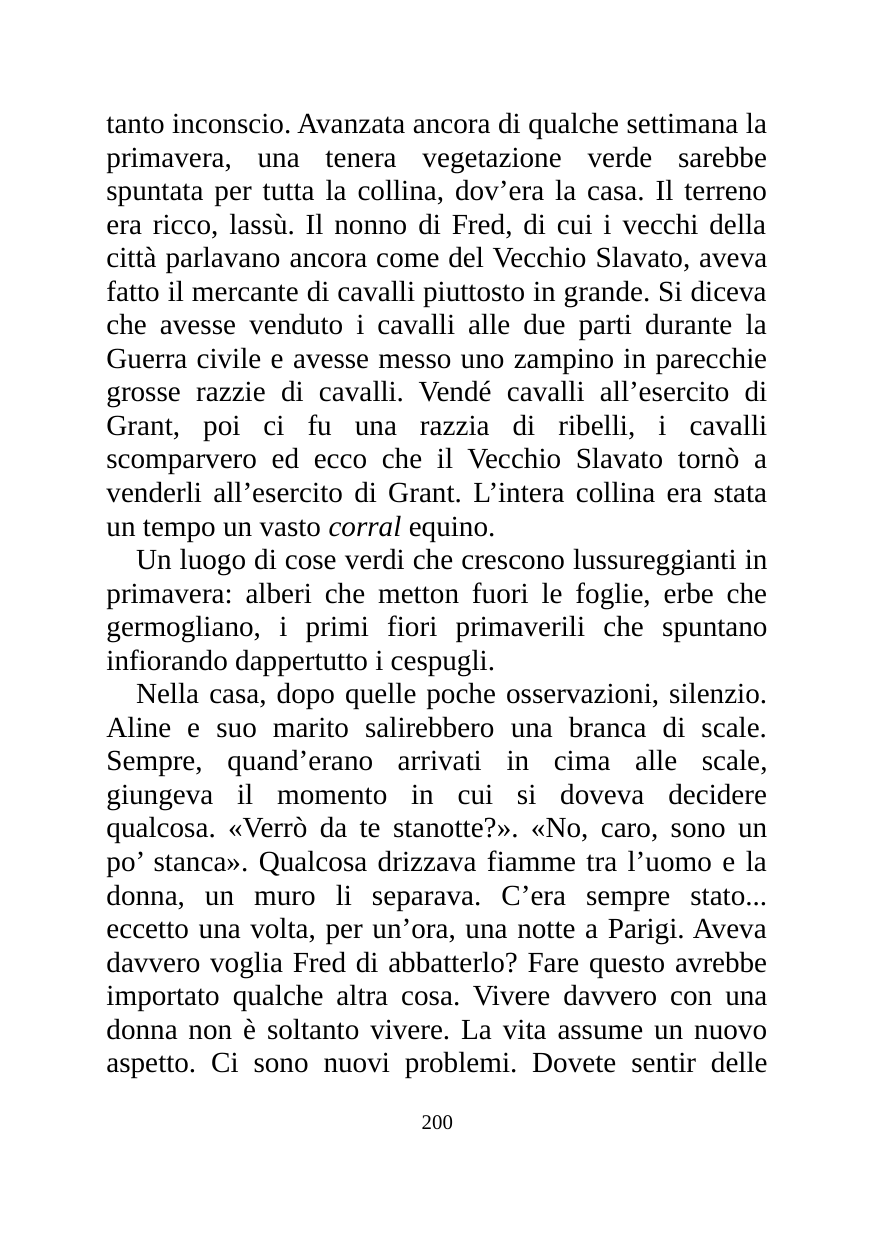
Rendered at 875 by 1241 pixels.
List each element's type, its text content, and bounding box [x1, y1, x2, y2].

text Nella casa, dopo quelle poche osservazioni, silenzio. Aline e suo marito salirebbero una branca di scale. Sempre, quand’erano arrivati in cima alle scale, giungeva il momento in cui si doveva decidere qualcosa. «Verrò da te stanotte?». «No, caro, sono un po’ stanca». Qualcosa drizzava fiamme tra l’uomo e la donna, un muro li separava. C’era sempre stato... eccetto una volta, per un’ora, una notte a Parigi. Aveva davvero voglia Fred di abbatterlo? Fare questo avrebbe importato qualche altra cosa. Vivere davvero con una donna non è soltanto vivere. La vita assume un nuovo aspetto. Ci sono nuovi problemi. Dovete sentir delle [106, 676, 768, 1079]
text tanto inconscio. Avanzata ancora di qualche settimana la primavera, una tenera vegetazione verde sarebbe spuntata per tutta la collina, dov’era la casa. Il terreno era ricco, lassù. Il nonno di Fred, di cui i vecchi della città parlavano ancora come del Vecchio Slavato, aveva fatto il mercante di cavalli piuttosto in grande. Si diceva che avesse venduto i cavalli alle due parti durante la Guerra civile e avesse messo uno zampino in parecchie grosse razzie di cavalli. Vendé cavalli all’esercito di Grant, poi ci fu una razzia di ribelli, i cavalli scomparvero ed ecco che il Vecchio Slavato tornò a venderli all’esercito di Grant. L’intera collina era stata un tempo un vasto corral equino. [106, 106, 768, 542]
text Un luogo di cose verdi che crescono lussureggianti in primavera: alberi che metton fuori le foglie, erbe che germogliano, i primi fiori primaverili che spuntano infiorando dappertutto i cespugli. [106, 542, 768, 676]
